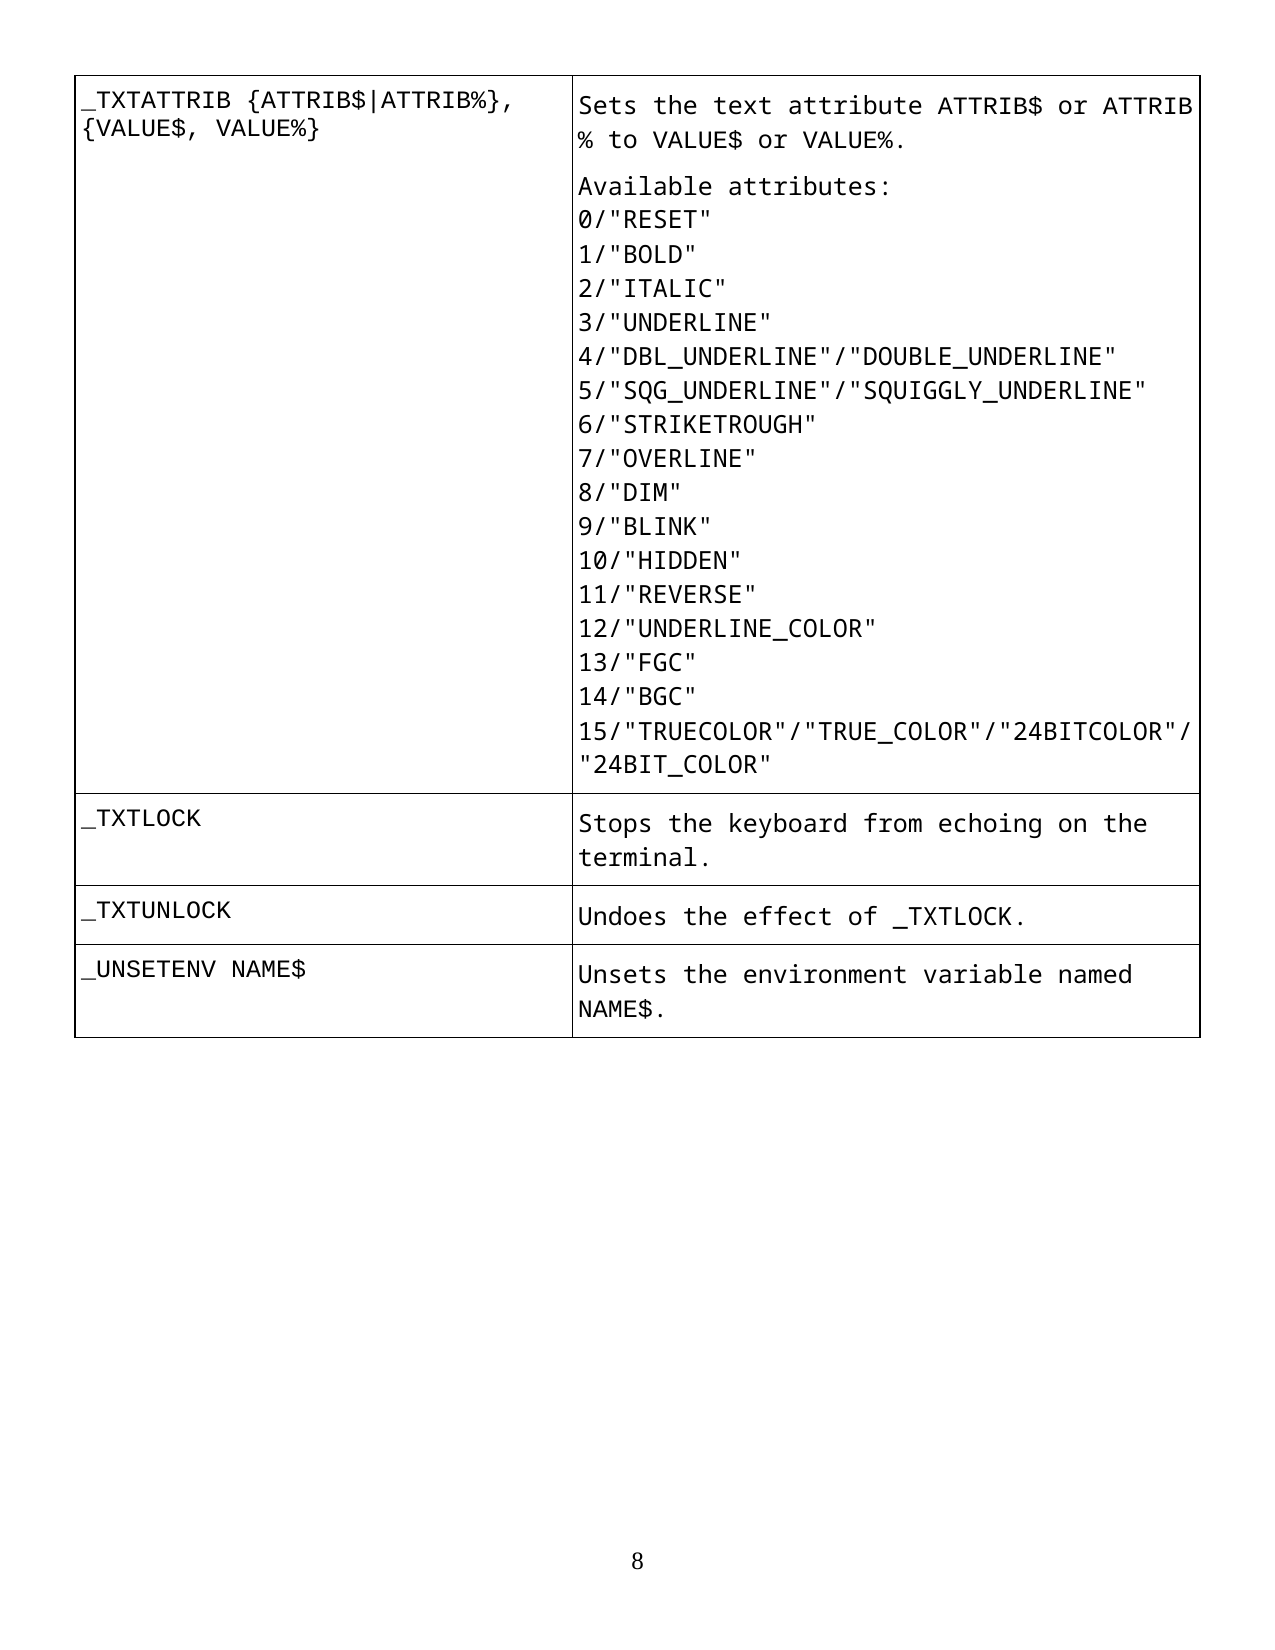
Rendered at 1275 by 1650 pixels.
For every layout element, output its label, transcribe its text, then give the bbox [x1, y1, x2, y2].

table_cell Unsets the environment variable named NAME$. [573, 945, 1199, 1037]
table_cell _UNSETENV NAME$ [76, 945, 572, 1037]
table_cell Sets the text attribute ATTRIB$ or ATTRIB% to VALUE$ or VALUE%. Available attributes: 0/"RESET" 1/"BOLD" 2/"ITALIC" 3/"UNDERLINE" 4/"DBL_UNDERLINE"/"DOUBLE_UNDERLINE" 5/"SQG_UNDERLINE"/"SQUIGGLY_UNDERLINE" 6/"STRIKETROUGH" 7/"OVERLINE" 8/"DIM" 9/"BLINK" 10/"HIDDEN" 11/"REVERSE" 12/"UNDERLINE_COLOR" 13/"FGC" 14/"BGC" 15/"TRUECOLOR"/"TRUE_COLOR"/"24BITCOLOR"/"24BIT_COLOR" [573, 76, 1199, 793]
table_cell Stops the keyboard from echoing on the terminal. [573, 794, 1199, 885]
table_cell _TXTATTRIB {ATTRIB$|ATTRIB%}, {VALUE$, VALUE%} [76, 76, 572, 793]
table_cell _TXTUNLOCK [76, 886, 572, 944]
table_cell Undoes the effect of _TXTLOCK. [573, 886, 1199, 944]
table_cell _TXTLOCK [76, 794, 572, 885]
